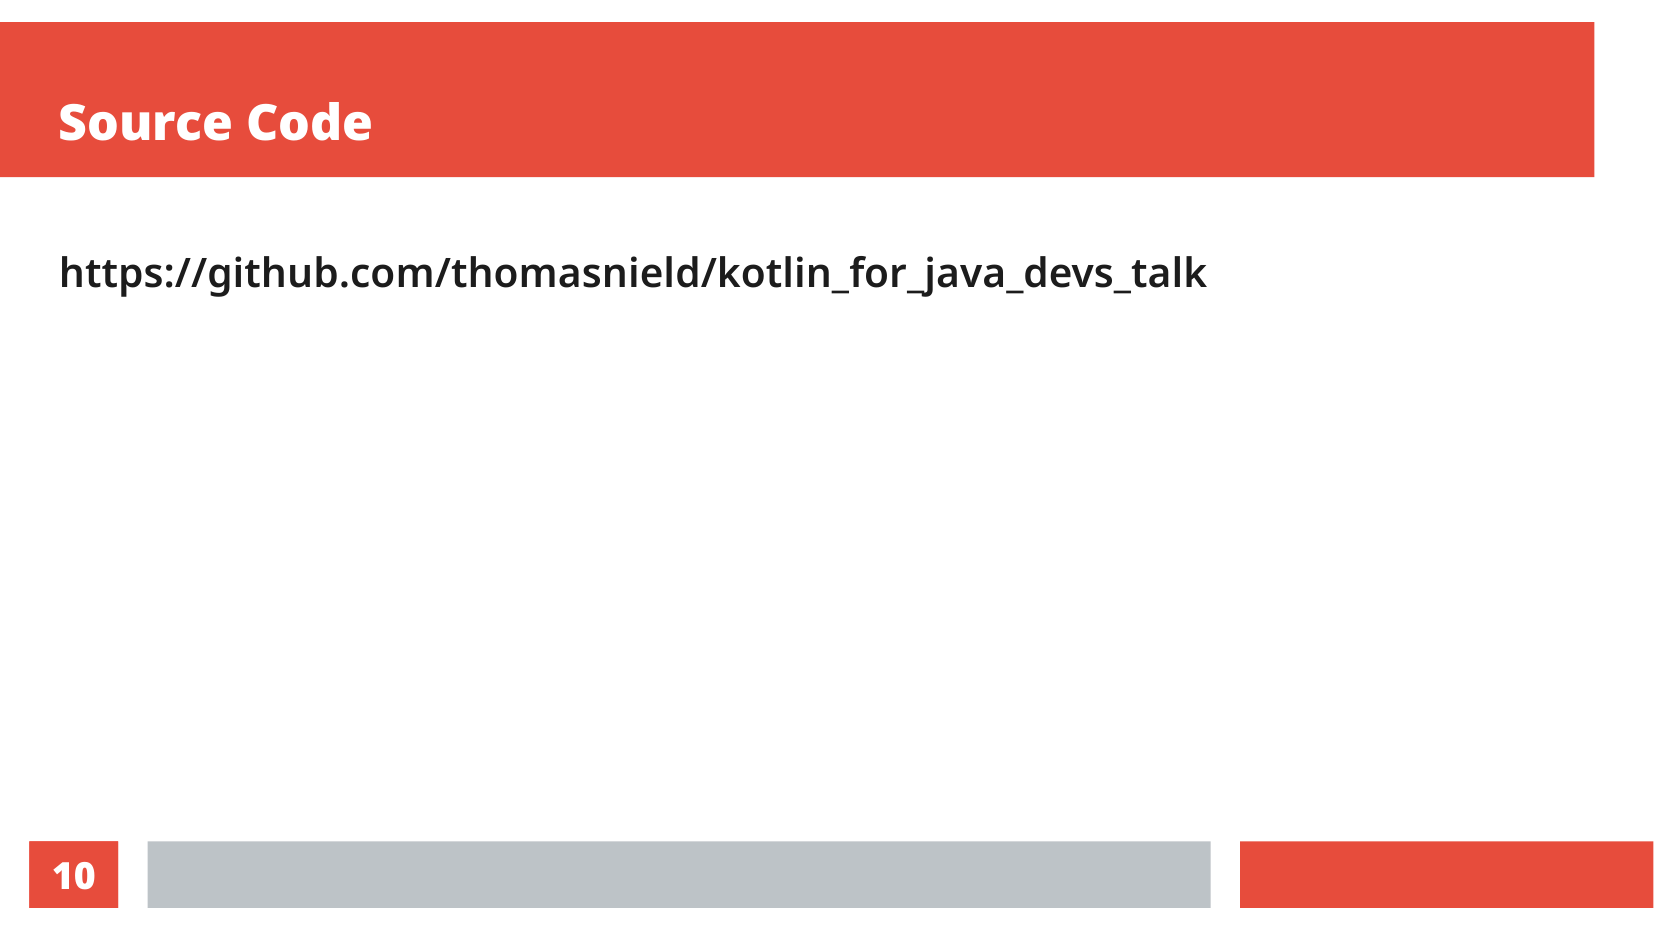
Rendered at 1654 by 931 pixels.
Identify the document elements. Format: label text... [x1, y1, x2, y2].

list https://github.com/thomasnield/kotlin_for_java_devs_talk [58, 243, 1565, 820]
title Source Code [58, 44, 1595, 155]
